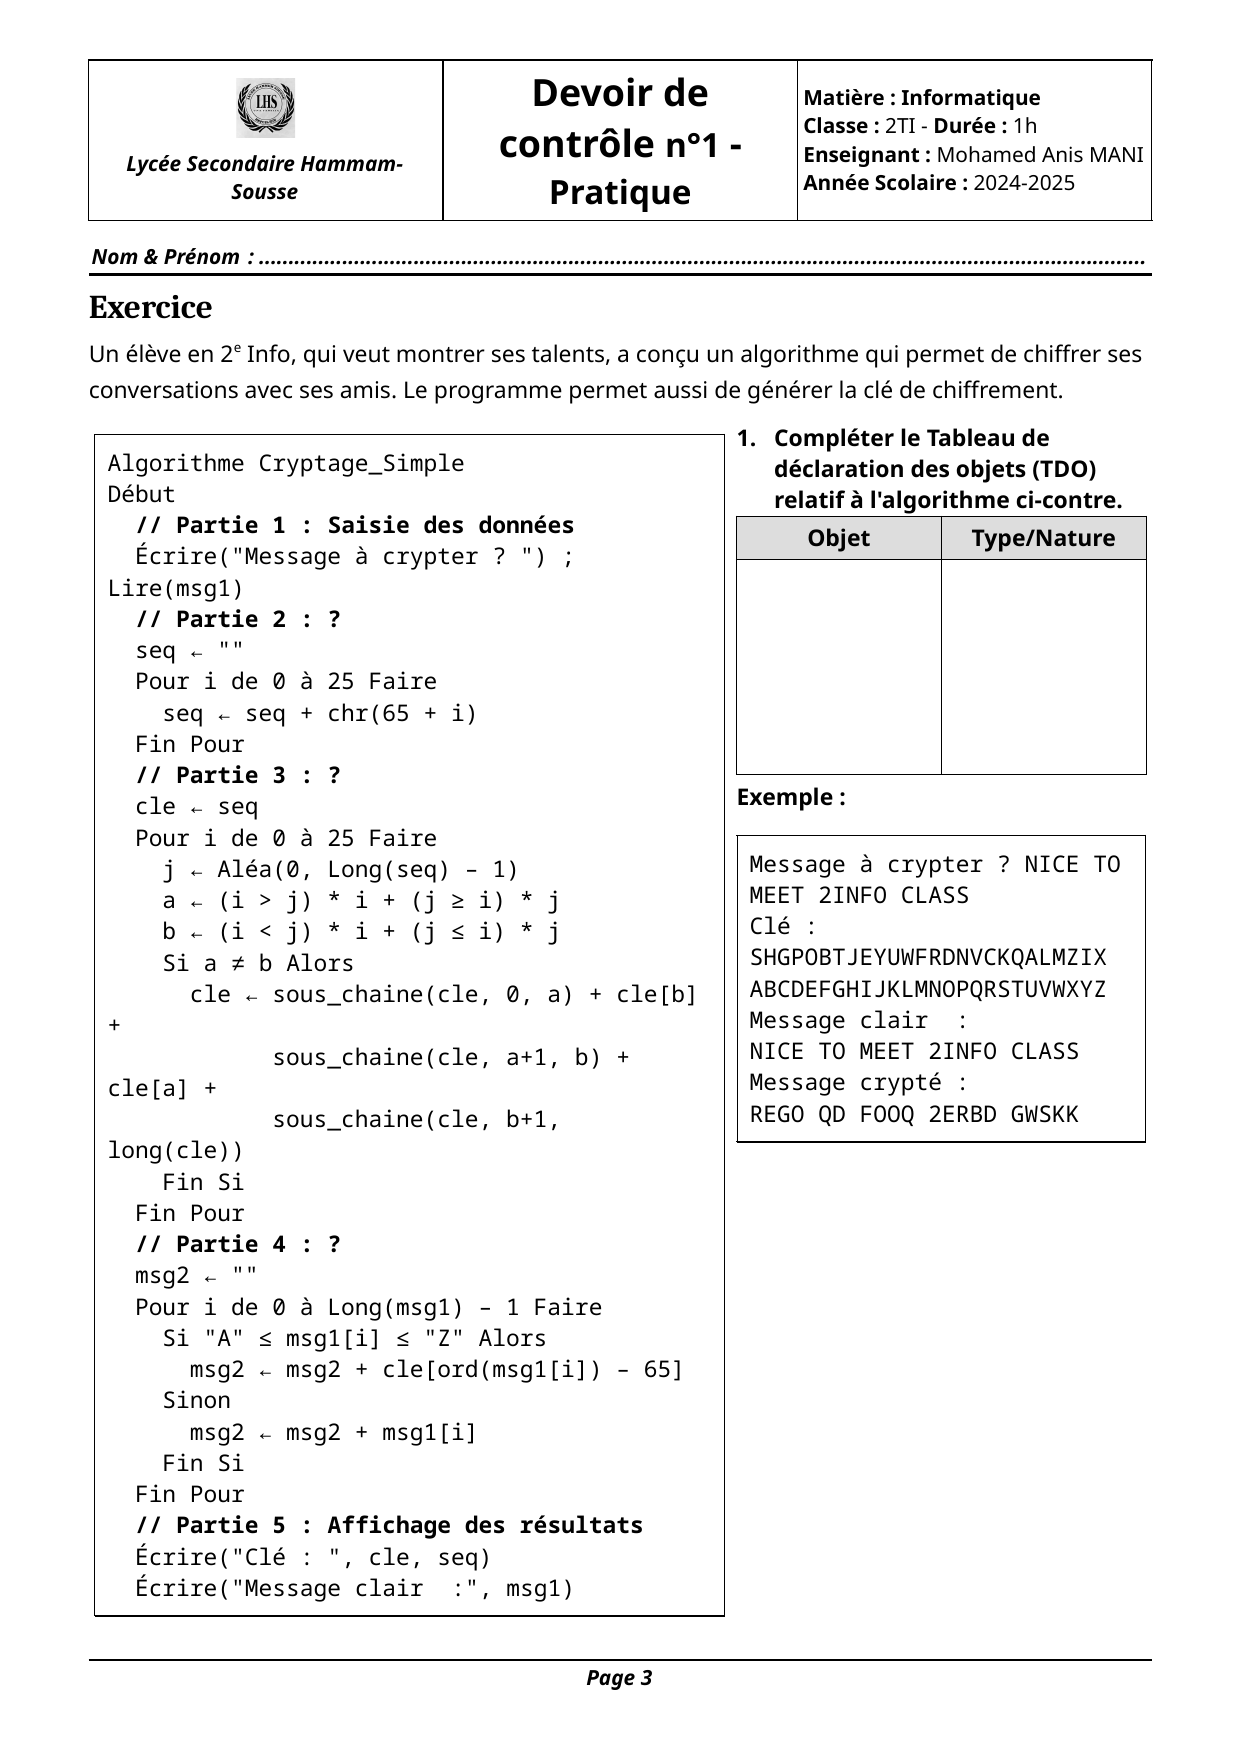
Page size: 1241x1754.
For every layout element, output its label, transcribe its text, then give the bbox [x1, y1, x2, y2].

table_header Compléter le Tableau de déclaration des objets (TDO) relatif à l'algorithme ci-contre. Exemple : Message à crypter ? NICE TO MEET 2INFO CLASS Clé : SHGPOBTJEYUWFRDNVCKQALMZIX ABCDEFGHIJKLMNOPQRSTUVWXYZ Message clair : NICE TO MEET 2INFO CLASS Message crypté : REGO QD FOOQ 2ERBD GWSKK [731, 416, 1152, 1634]
table_header Type/Nature [942, 517, 1146, 559]
subtitle Exercice [88, 288, 1152, 326]
text Un élève en 2e Info, qui veut montrer ses talents, a conçu un algorithme qui permet de chiffrer ses conversations avec ses amis. Le programme permet aussi de générer la clé de chiffrement. [88, 338, 1152, 405]
table_cell [942, 560, 1146, 774]
table_header Objet [737, 517, 941, 559]
table_cell [737, 560, 941, 774]
table_header Algorithme Cryptage_Simple Début // Partie 1 : Saisie des données Écrire("Message à crypter ? ") ; Lire(msg1) // Partie 2 : ? seq ← "" Pour i de 0 à 25 Faire seq ← seq + chr(65 + i) Fin Pour // Partie 3 : ? cle ← seq Pour i de 0 à 25 Faire j ← Aléa(0, Long(seq) – 1) a ← (i > j) * i + (j ≥ i) * j b ← (i < j) * i + (j ≤ i) * j Si a ≠ b Alors cle ← sous_chaine(cle, 0, a) + cle[b] + sous_chaine(cle, a+1, b) + cle[a] + sous_chaine(cle, b+1, long(cle)) Fin Si Fin Pour // Partie 4 : ? msg2 ← "" Pour i de 0 à Long(msg1) – 1 Faire Si "A" ≤ msg1[i] ≤ "Z" Alors msg2 ← msg2 + cle[ord(msg1[i]) – 65] Sinon msg2 ← msg2 + msg1[i] Fin Si Fin Pour // Partie 5 : Affichage des résultats Écrire("Clé : ", cle, seq) Écrire("Message clair :", msg1) [89, 416, 731, 1634]
